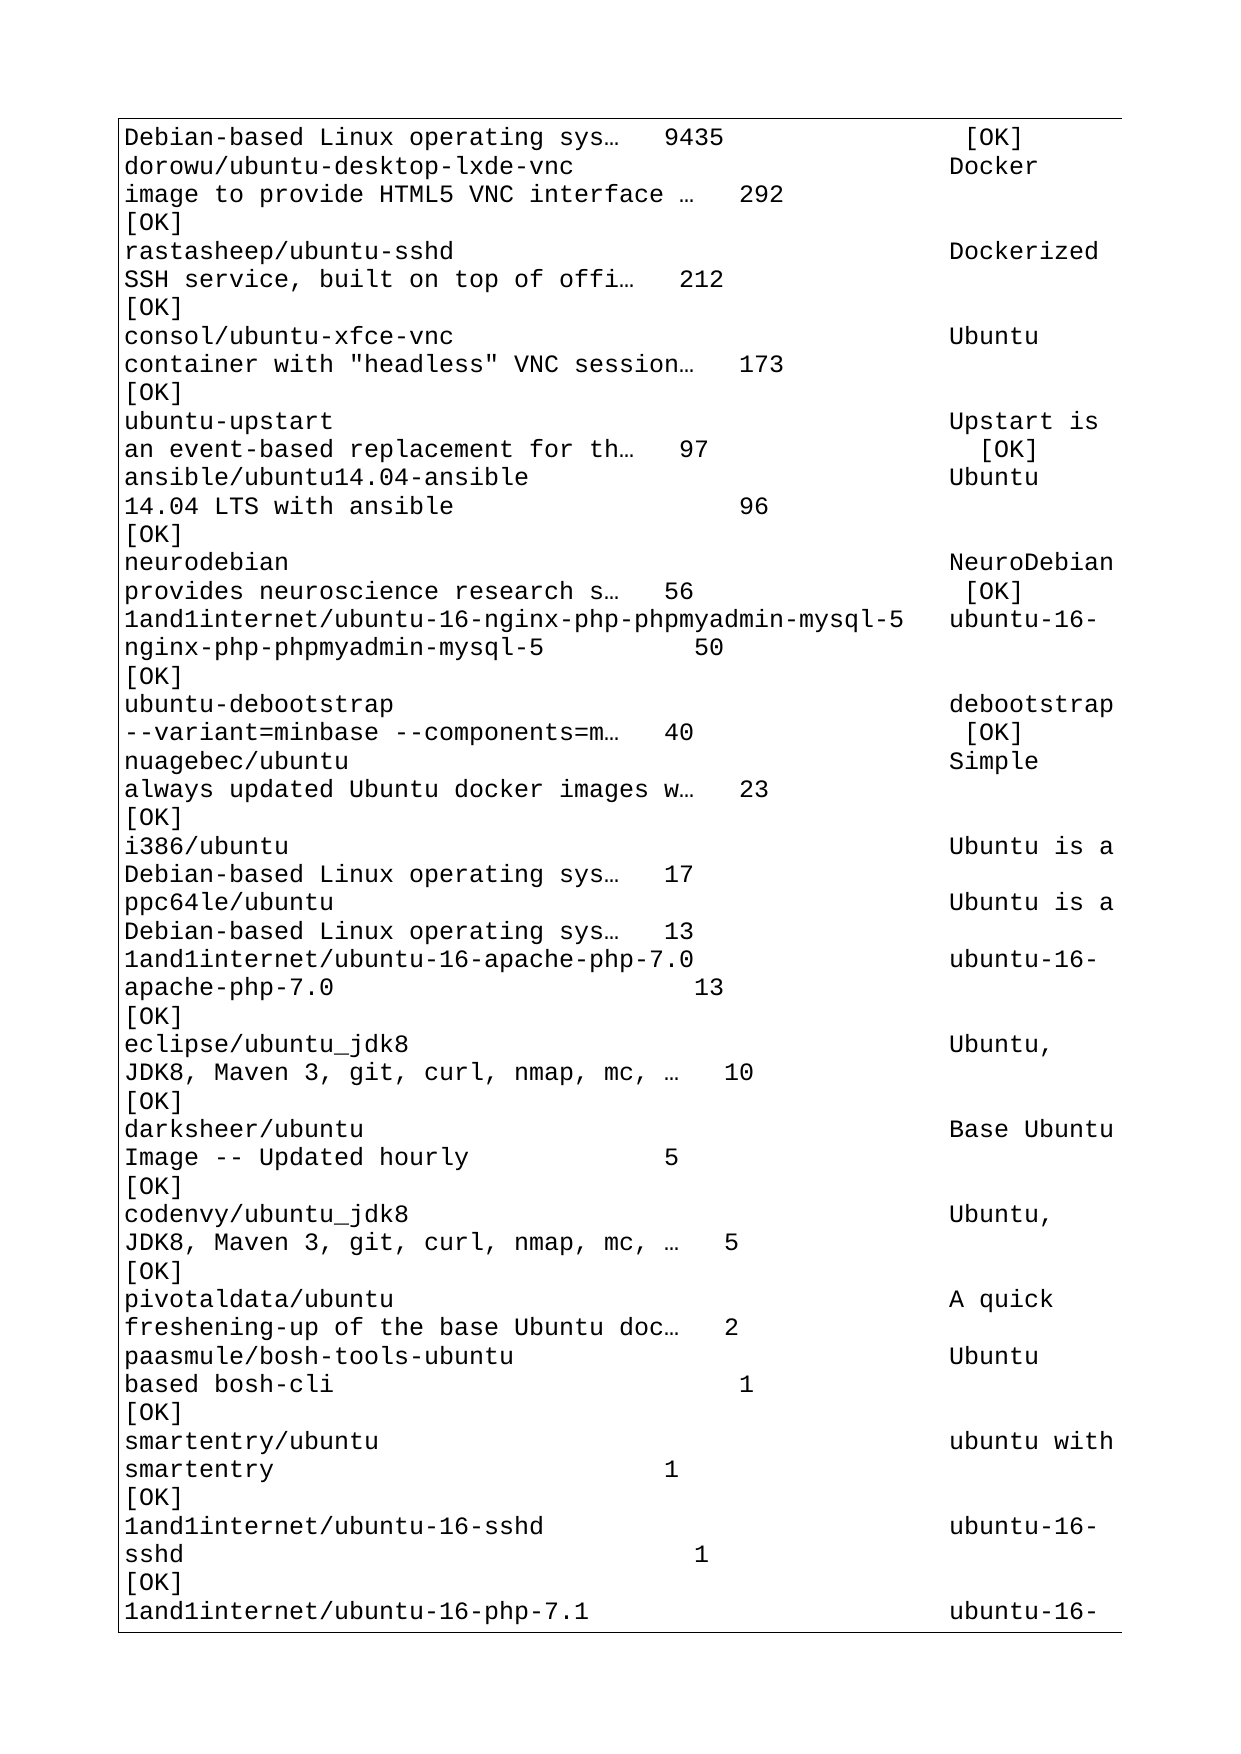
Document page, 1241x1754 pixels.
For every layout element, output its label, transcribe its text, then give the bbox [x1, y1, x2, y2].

table_header Debian-based Linux operating sys… 9435 [OK] dorowu/ubuntu-desktop-lxde-vnc Docker image to provide HTML5 VNC interface … 292 [OK] rastasheep/ubuntu-sshd Dockerized SSH service, built on top of offi… 212 [OK] consol/ubuntu-xfce-vnc Ubuntu container with "headless" VNC session… 173 [OK] ubuntu-upstart Upstart is an event-based replacement for th… 97 [OK] ansible/ubuntu14.04-ansible Ubuntu 14.04 LTS with ansible 96 [OK] neurodebian NeuroDebian provides neuroscience research s… 56 [OK] 1and1internet/ubuntu-16-nginx-php-phpmyadmin-mysql-5 ubuntu-16-nginx-php-phpmyadmin-mysql-5 50 [OK] ubuntu-debootstrap debootstrap --variant=minbase --components=m… 40 [OK] nuagebec/ubuntu Simple always updated Ubuntu docker images w… 23 [OK] i386/ubuntu Ubuntu is a Debian-based Linux operating sys… 17 ppc64le/ubuntu Ubuntu is a Debian-based Linux operating sys… 13 1and1internet/ubuntu-16-apache-php-7.0 ubuntu-16-apache-php-7.0 13 [OK] eclipse/ubuntu_jdk8 Ubuntu, JDK8, Maven 3, git, curl, nmap, mc, … 10 [OK] darksheer/ubuntu Base Ubuntu Image -- Updated hourly 5 [OK] codenvy/ubuntu_jdk8 Ubuntu, JDK8, Maven 3, git, curl, nmap, mc, … 5 [OK] pivotaldata/ubuntu A quick freshening-up of the base Ubuntu doc… 2 paasmule/bosh-tools-ubuntu Ubuntu based bosh-cli 1 [OK] smartentry/ubuntu ubuntu with smartentry 1 [OK] 1and1internet/ubuntu-16-sshd ubuntu-16-sshd 1 [OK] 1and1internet/ubuntu-16-php-7.1 ubuntu-16- [119, 119, 1122, 1632]
